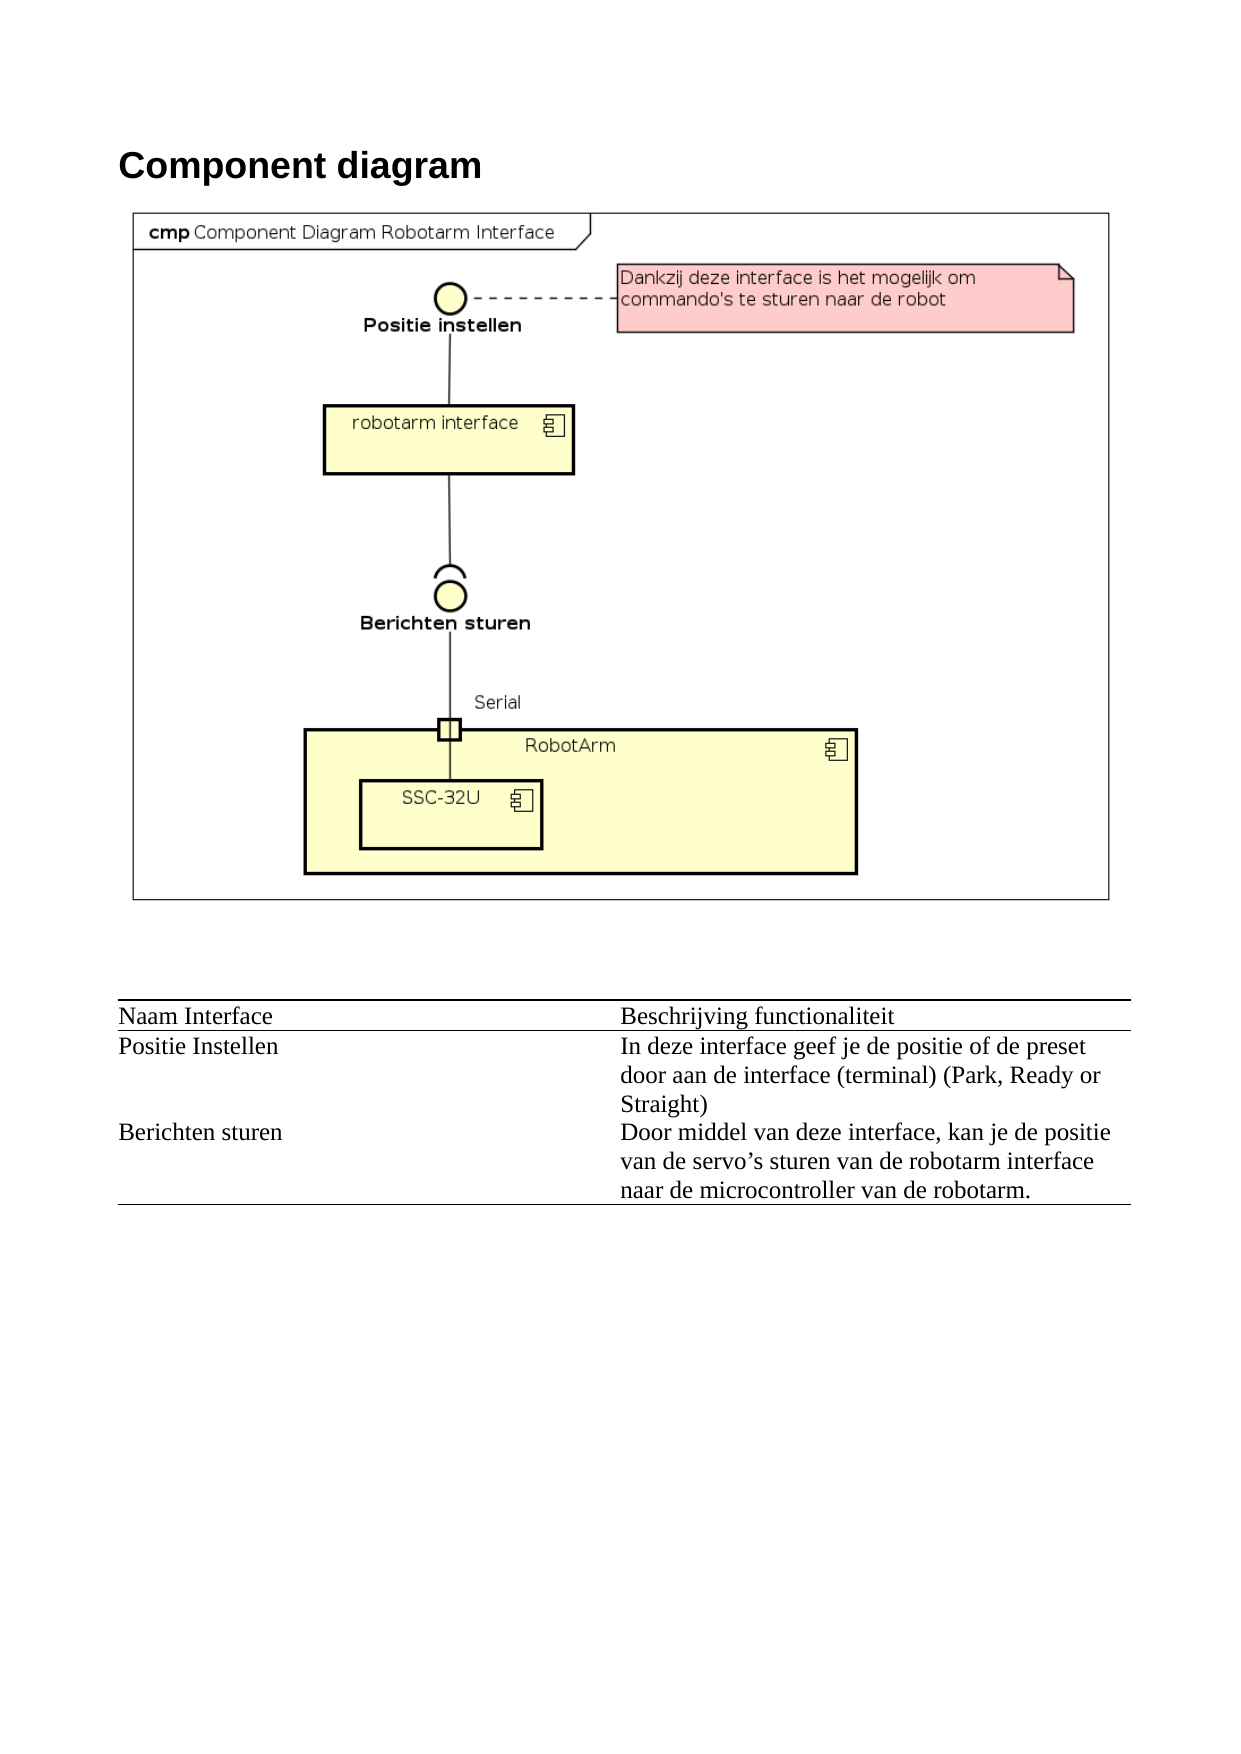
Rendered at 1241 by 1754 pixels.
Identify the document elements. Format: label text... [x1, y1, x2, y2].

table_cell Door middel van deze interface, kan je de positie van de servo’s sturen van de robotarm interface naar de microcontroller van de robotarm. [620, 1118, 1131, 1204]
subtitle Component diagram [118, 143, 1122, 186]
table_cell Positie Instellen [118, 1031, 620, 1117]
table_header Naam Interface [118, 1001, 620, 1029]
table_cell Berichten sturen [118, 1118, 620, 1204]
table_header Beschrijving functionaliteit [620, 1001, 1131, 1029]
picture [118, 198, 1123, 915]
table_cell In deze interface geef je de positie of de preset door aan de interface (terminal) (Park, Ready or Straight) [620, 1031, 1131, 1117]
